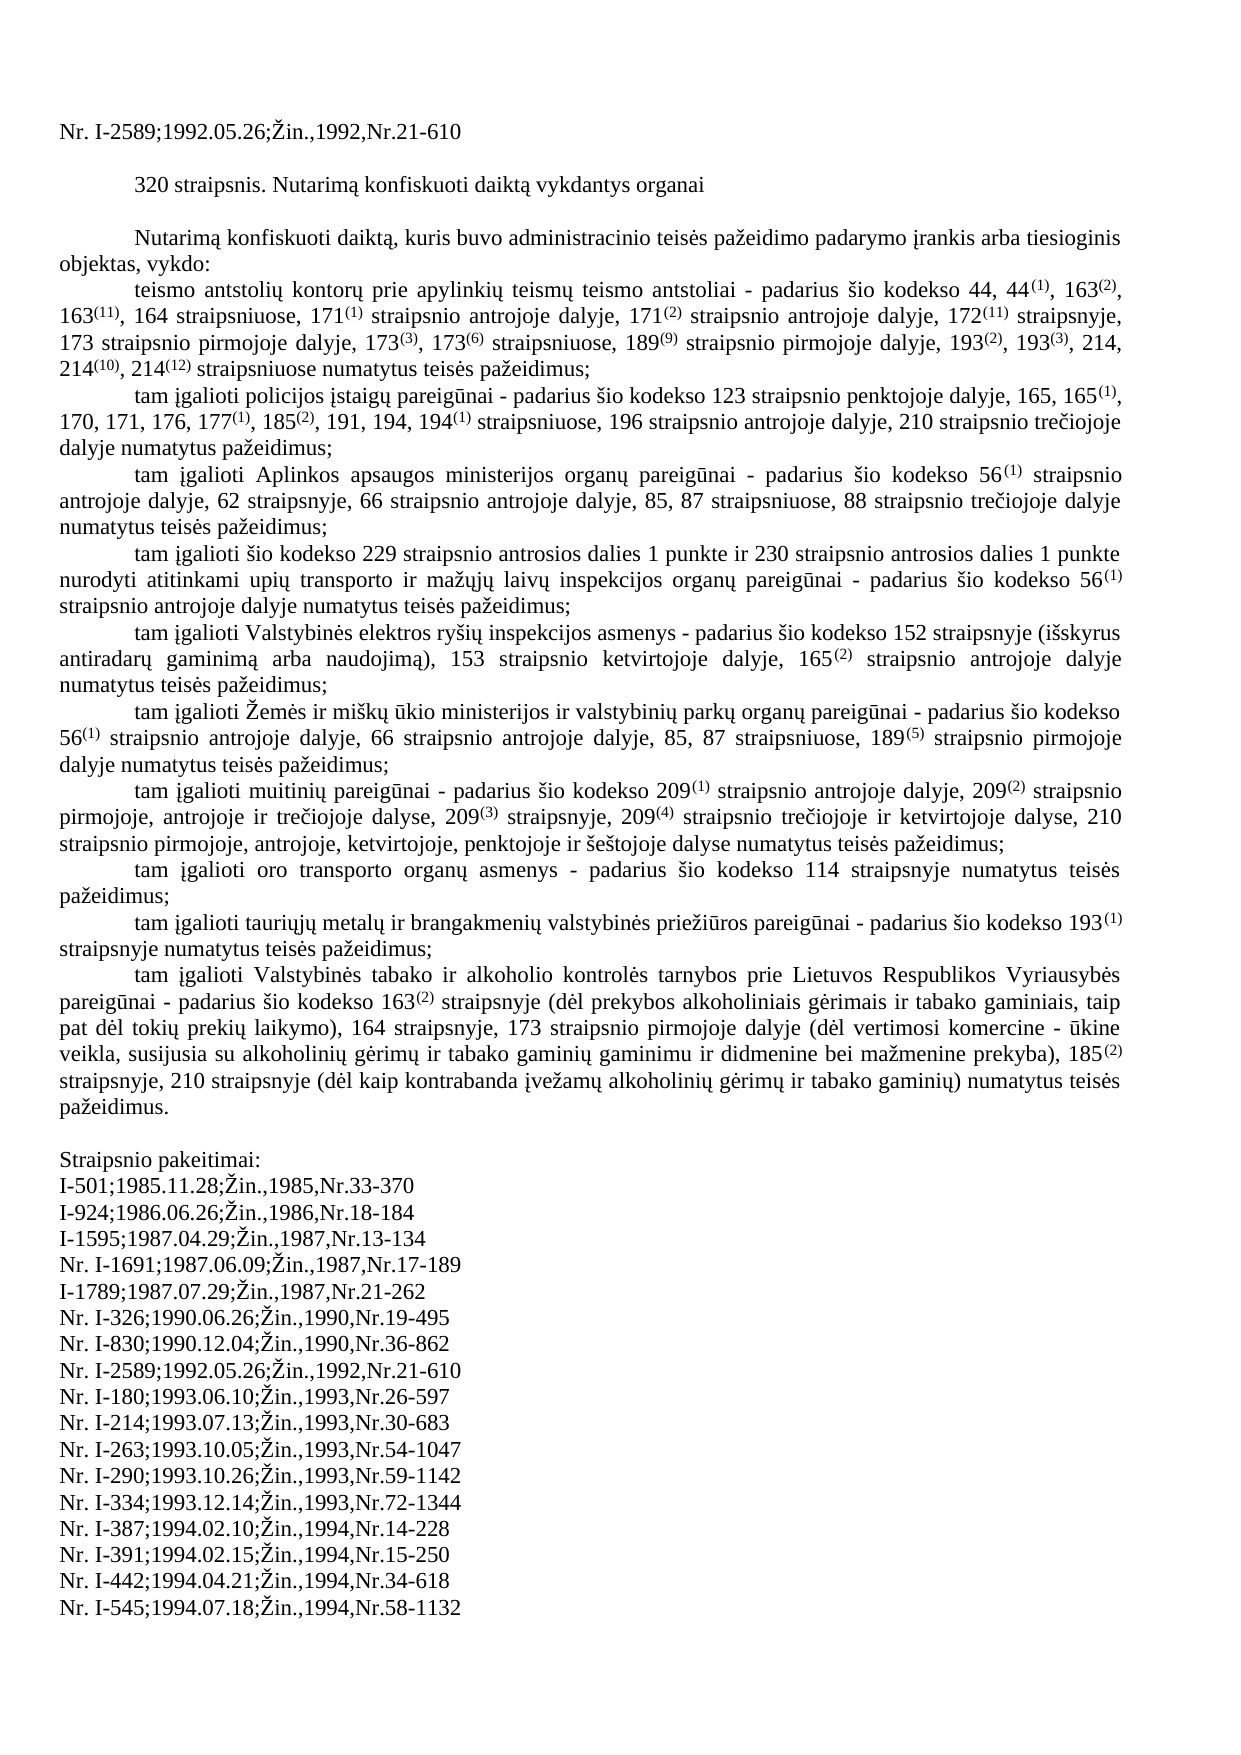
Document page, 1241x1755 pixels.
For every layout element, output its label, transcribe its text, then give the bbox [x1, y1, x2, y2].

text Nr. I-180;1993.06.10;Žin.,1993,Nr.26-597 [59, 1383, 1122, 1409]
text Straipsnio pakeitimai: [59, 1146, 1122, 1172]
text 320 straipsnis. Nutarimą konfiskuoti daiktą vykdantys organai [59, 171, 1122, 197]
text I-1789;1987.07.29;Žin.,1987,Nr.21-262 [59, 1278, 1122, 1304]
text Nr. I-442;1994.04.21;Žin.,1994,Nr.34-618 [59, 1568, 1122, 1594]
text I-924;1986.06.26;Žin.,1986,Nr.18-184 [59, 1199, 1122, 1225]
text Nr. I-391;1994.02.15;Žin.,1994,Nr.15-250 [59, 1541, 1122, 1568]
text Nr. I-334;1993.12.14;Žin.,1993,Nr.72-1344 [59, 1488, 1122, 1515]
text I-1595;1987.04.29;Žin.,1987,Nr.13-134 [59, 1225, 1122, 1251]
text Nr. I-214;1993.07.13;Žin.,1993,Nr.30-683 [59, 1409, 1122, 1436]
text Nr. I-2589;1992.05.26;Žin.,1992,Nr.21-610 [59, 118, 1122, 144]
text I-501;1985.11.28;Žin.,1985,Nr.33-370 [59, 1172, 1122, 1199]
text tam įgalioti policijos įstaigų pareigūnai - padarius šio kodekso 123 straipsnio penktojoje dalyje, 165, 165(1), 170, 171, 176, 177(1), 185(2), 191, 194, 194(1) straipsniuose, 196 straipsnio antrojoje dalyje, 210 straipsnio trečiojoje dalyje numatytus pažeidimus; [59, 382, 1122, 461]
text Nr. I-263;1993.10.05;Žin.,1993,Nr.54-1047 [59, 1436, 1122, 1462]
text teismo antstolių kontorų prie apylinkių teismų teismo antstoliai - padarius šio kodekso 44, 44(1), 163(2), 163(11), 164 straipsniuose, 171(1) straipsnio antrojoje dalyje, 171(2) straipsnio antrojoje dalyje, 172(11) straipsnyje, 173 straipsnio pirmojoje dalyje, 173(3), 173(6) straipsniuose, 189(9) straipsnio pirmojoje dalyje, 193(2), 193(3), 214, 214(10), 214(12) straipsniuose numatytus teisės pažeidimus; [59, 276, 1122, 382]
text tam įgalioti tauriųjų metalų ir brangakmenių valstybinės priežiūros pareigūnai - padarius šio kodekso 193(1) straipsnyje numatytus teisės pažeidimus; [59, 909, 1122, 961]
text tam įgalioti muitinių pareigūnai - padarius šio kodekso 209(1) straipsnio antrojoje dalyje, 209(2) straipsnio pirmojoje, antrojoje ir trečiojoje dalyse, 209(3) straipsnyje, 209(4) straipsnio trečiojoje ir ketvirtojoje dalyse, 210 straipsnio pirmojoje, antrojoje, ketvirtojoje, penktojoje ir šeštojoje dalyse numatytus teisės pažeidimus; [59, 777, 1122, 856]
text Nutarimą konfiskuoti daiktą, kuris buvo administracinio teisės pažeidimo padarymo įrankis arba tiesioginis objektas, vykdo: [59, 223, 1122, 276]
text Nr. I-290;1993.10.26;Žin.,1993,Nr.59-1142 [59, 1462, 1122, 1488]
text tam įgalioti Valstybinės elektros ryšių inspekcijos asmenys - padarius šio kodekso 152 straipsnyje (išskyrus antiradarų gaminimą arba naudojimą), 153 straipsnio ketvirtojoje dalyje, 165(2) straipsnio antrojoje dalyje numatytus teisės pažeidimus; [59, 619, 1122, 698]
text Nr. I-830;1990.12.04;Žin.,1990,Nr.36-862 [59, 1330, 1122, 1357]
text Nr. I-326;1990.06.26;Žin.,1990,Nr.19-495 [59, 1304, 1122, 1330]
text Nr. I-545;1994.07.18;Žin.,1994,Nr.58-1132 [59, 1594, 1122, 1620]
text tam įgalioti Aplinkos apsaugos ministerijos organų pareigūnai - padarius šio kodekso 56(1) straipsnio antrojoje dalyje, 62 straipsnyje, 66 straipsnio antrojoje dalyje, 85, 87 straipsniuose, 88 straipsnio trečiojoje dalyje numatytus teisės pažeidimus; [59, 461, 1122, 540]
text Nr. I-1691;1987.06.09;Žin.,1987,Nr.17-189 [59, 1251, 1122, 1278]
text tam įgalioti oro transporto organų asmenys - padarius šio kodekso 114 straipsnyje numatytus teisės pažeidimus; [59, 856, 1122, 909]
text tam įgalioti Valstybinės tabako ir alkoholio kontrolės tarnybos prie Lietuvos Respublikos Vyriausybės pareigūnai - padarius šio kodekso 163(2) straipsnyje (dėl prekybos alkoholiniais gėrimais ir tabako gaminiais, taip pat dėl tokių prekių laikymo), 164 straipsnyje, 173 straipsnio pirmojoje dalyje (dėl vertimosi komercine - ūkine veikla, susijusia su alkoholinių gėrimų ir tabako gaminių gaminimu ir didmenine bei mažmenine prekyba), 185(2) straipsnyje, 210 straipsnyje (dėl kaip kontrabanda įvežamų alkoholinių gėrimų ir tabako gaminių) numatytus teisės pažeidimus. [59, 961, 1122, 1119]
text Nr. I-387;1994.02.10;Žin.,1994,Nr.14-228 [59, 1515, 1122, 1541]
text tam įgalioti šio kodekso 229 straipsnio antrosios dalies 1 punkte ir 230 straipsnio antrosios dalies 1 punkte nurodyti atitinkami upių transporto ir mažųjų laivų inspekcijos organų pareigūnai - padarius šio kodekso 56(1) straipsnio antrojoje dalyje numatytus teisės pažeidimus; [59, 540, 1122, 619]
text tam įgalioti Žemės ir miškų ūkio ministerijos ir valstybinių parkų organų pareigūnai - padarius šio kodekso 56(1) straipsnio antrojoje dalyje, 66 straipsnio antrojoje dalyje, 85, 87 straipsniuose, 189(5) straipsnio pirmojoje dalyje numatytus teisės pažeidimus; [59, 698, 1122, 777]
text Nr. I-2589;1992.05.26;Žin.,1992,Nr.21-610 [59, 1357, 1122, 1383]
